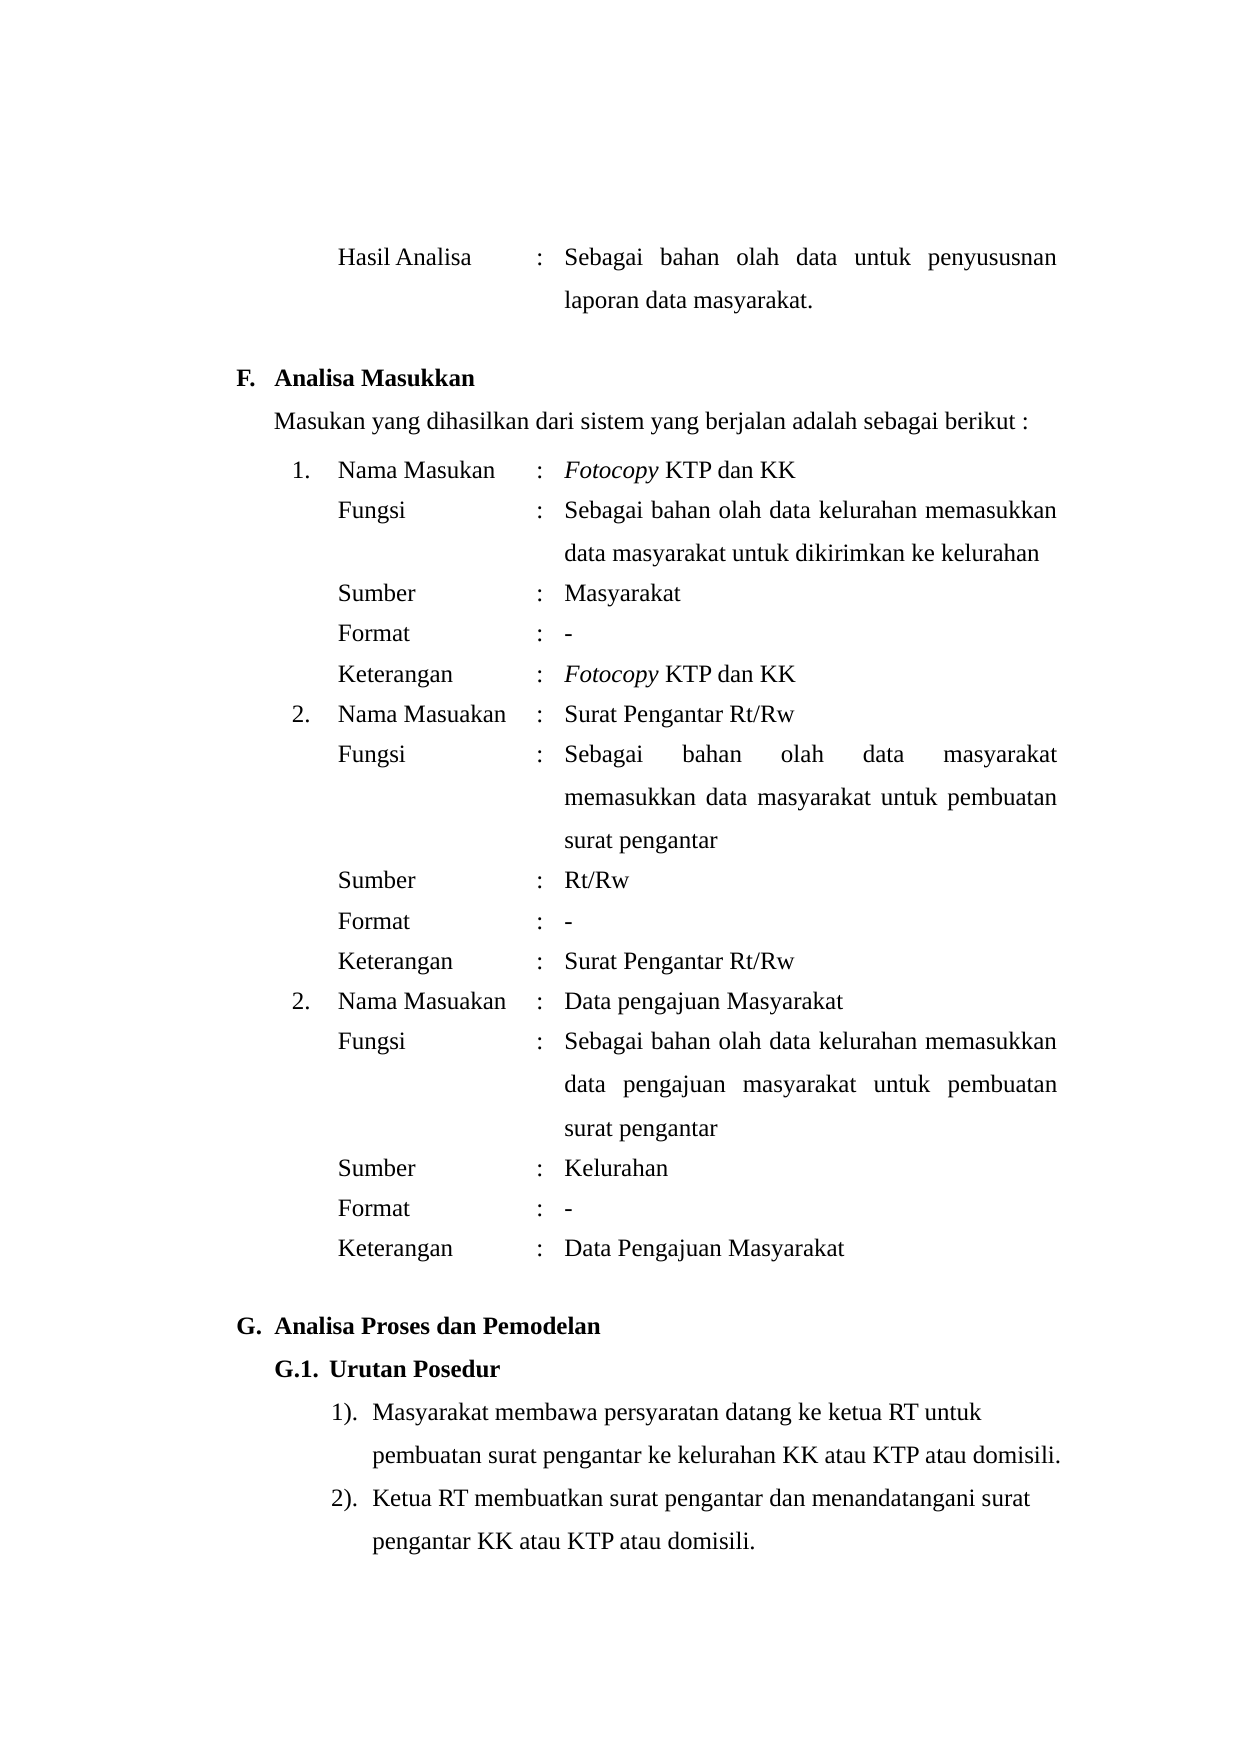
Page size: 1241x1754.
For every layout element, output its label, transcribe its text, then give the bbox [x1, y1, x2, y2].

table_cell Format [332, 900, 530, 940]
table_cell Sebagai bahan olah data kelurahan memasukkan data pengajuan masyarakat untuk pembuatan surat pengantar [558, 1021, 1063, 1147]
table_cell [286, 900, 332, 940]
table_header Fotocopy KTP dan KK [558, 449, 1063, 489]
table_cell Format [332, 1187, 530, 1227]
table_cell : [530, 1147, 558, 1187]
table_cell Surat Pengantar Rt/Rw [558, 693, 1063, 733]
text Masukan yang dihasilkan dari sistem yang berjalan adalah sebagai berikut : [274, 406, 1063, 434]
table_cell - [558, 613, 1063, 653]
table_cell : [530, 1228, 558, 1268]
table_cell Kelurahan [558, 1147, 1063, 1187]
table_cell [286, 1228, 332, 1268]
table_cell : [530, 900, 558, 940]
table_cell Fungsi [332, 1021, 530, 1147]
table_cell Sebagai bahan olah data masyarakat memasukkan data masyarakat untuk pembuatan surat pengantar [558, 733, 1063, 860]
table_cell : [530, 489, 558, 572]
table_cell Sumber [332, 860, 530, 900]
table_cell Surat Pengantar Rt/Rw [558, 940, 1063, 980]
table_cell Masyarakat [558, 573, 1063, 613]
table_cell [286, 940, 332, 980]
table_cell : [530, 1187, 558, 1227]
table_cell Keterangan [332, 940, 530, 980]
list Analisa Masukkan [236, 363, 1063, 391]
table_cell : [530, 940, 558, 980]
table_cell Sebagai bahan olah data kelurahan memasukkan data masyarakat untuk dikirimkan ke kelurahan [558, 489, 1063, 572]
table_cell [286, 1021, 332, 1147]
table_cell Hasil Analisa [332, 236, 530, 319]
table_cell Keterangan [332, 1228, 530, 1268]
table_cell Nama Masuakan [332, 693, 530, 733]
table_cell : [530, 733, 558, 860]
list Ketua RT membuatkan surat pengantar dan menandatangani surat pengantar KK atau KTP atau domisili. [331, 1483, 1063, 1555]
table_cell [286, 236, 332, 319]
table_cell : [530, 693, 558, 733]
table_cell Nama Masuakan [332, 980, 530, 1021]
table_cell - [558, 900, 1063, 940]
table_cell : [530, 980, 558, 1021]
table_cell : [530, 573, 558, 613]
table_cell Keterangan [332, 653, 530, 693]
table_cell [286, 1147, 332, 1187]
table_header Nama Masukan [332, 449, 530, 489]
table_cell : [530, 1021, 558, 1147]
table_cell Data pengajuan Masyarakat [558, 980, 1063, 1021]
list Analisa Proses dan Pemodelan [236, 1311, 1063, 1339]
table_cell : [530, 860, 558, 900]
table_header 1. [286, 449, 332, 489]
table_cell - [558, 1187, 1063, 1227]
table_cell : [530, 236, 558, 319]
table_cell Sebagai bahan olah data untuk penyususnan laporan data masyarakat. [558, 236, 1063, 319]
table_cell Fungsi [332, 489, 530, 572]
table_cell [286, 489, 332, 572]
table_cell [286, 860, 332, 900]
table_cell [286, 573, 332, 613]
table_cell : [530, 613, 558, 653]
table_cell [286, 613, 332, 653]
table_header : [530, 449, 558, 489]
table_cell [286, 1187, 332, 1227]
table_cell Fungsi [332, 733, 530, 860]
table_cell [286, 653, 332, 693]
table_cell Data Pengajuan Masyarakat [558, 1228, 1063, 1268]
table_cell 2. [286, 980, 332, 1021]
table_cell Fotocopy KTP dan KK [558, 653, 1063, 693]
list Masyarakat membawa persyaratan datang ke ketua RT untuk pembuatan surat pengantar ke kelurahan KK atau KTP atau domisili. [331, 1397, 1063, 1469]
table_cell Sumber [332, 1147, 530, 1187]
table_cell : [530, 653, 558, 693]
list Urutan Posedur [274, 1354, 1063, 1383]
table_cell Rt/Rw [558, 860, 1063, 900]
table_cell 2. [286, 693, 332, 733]
table_cell Sumber [332, 573, 530, 613]
table_cell Format [332, 613, 530, 653]
table_cell [286, 733, 332, 860]
